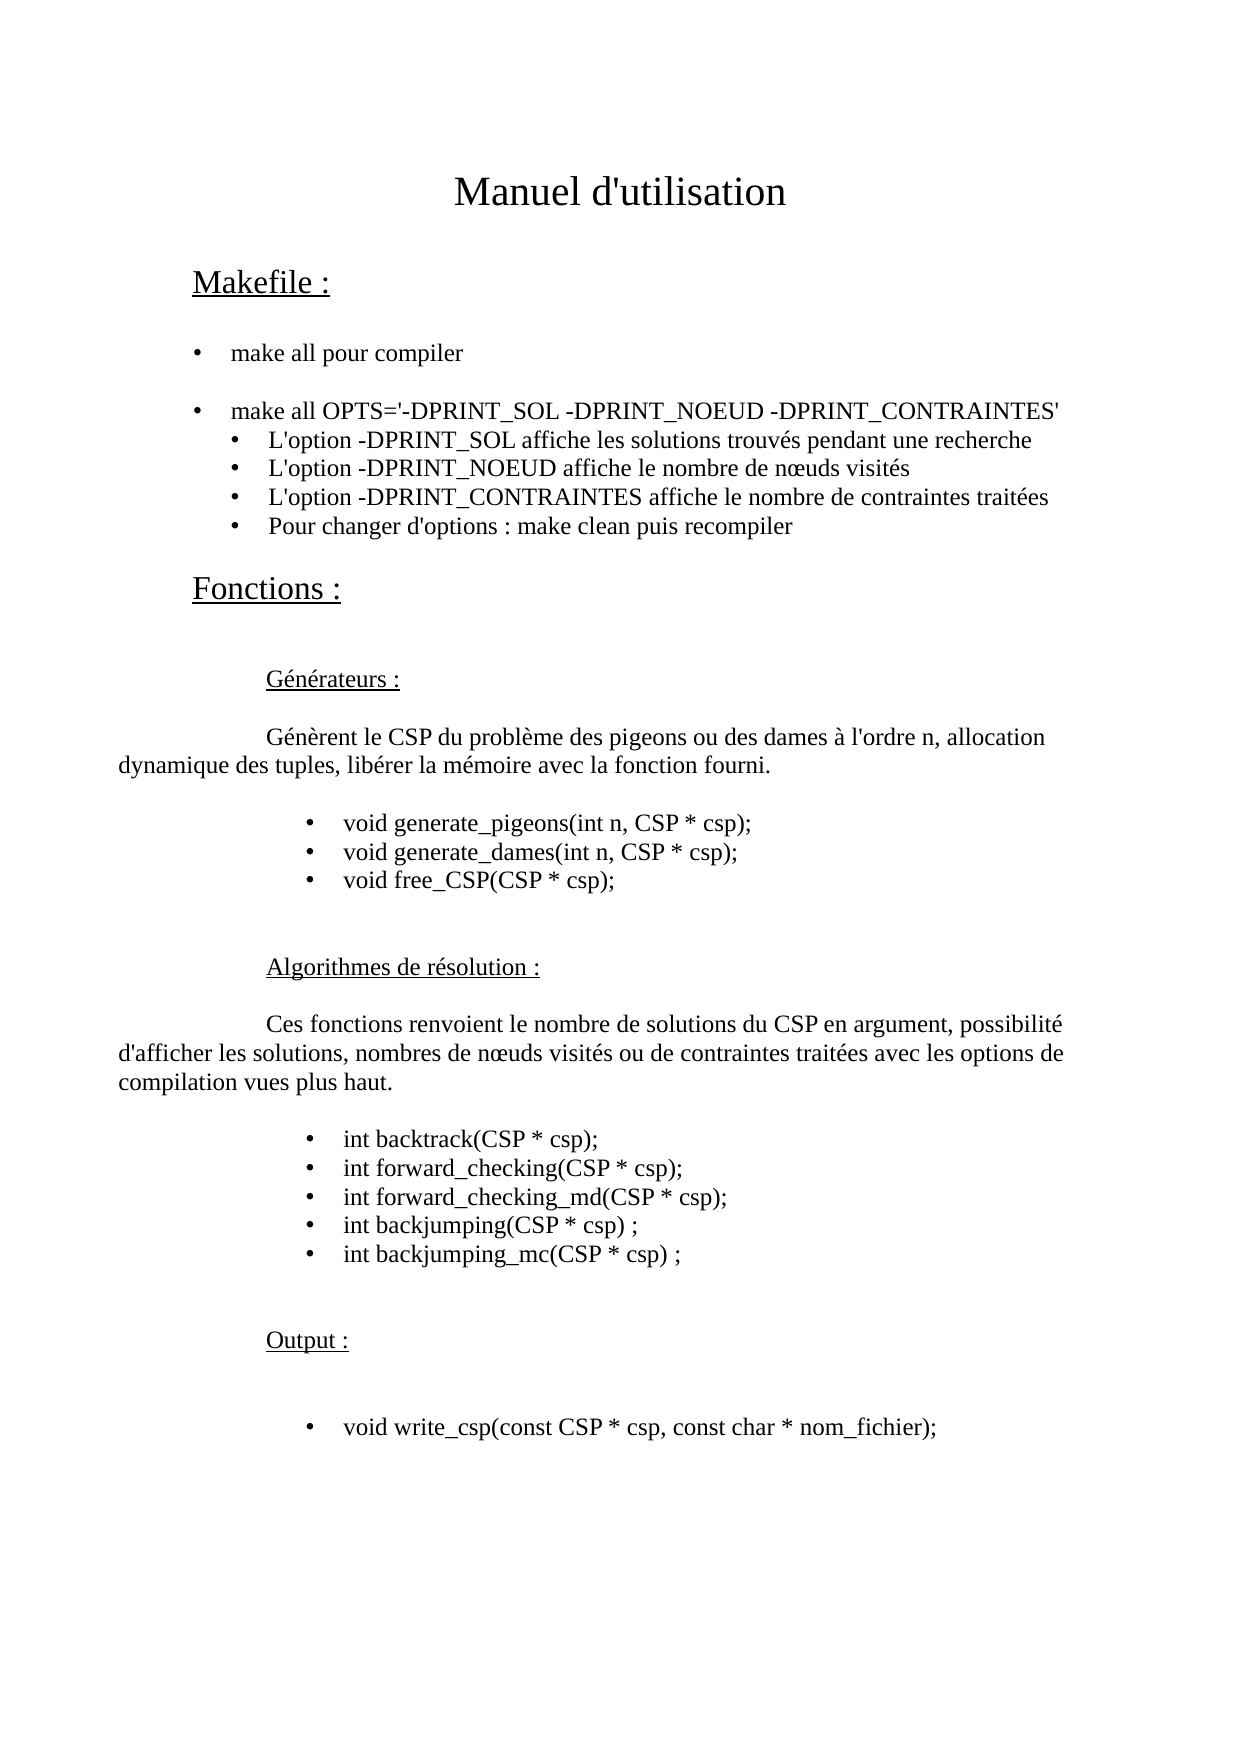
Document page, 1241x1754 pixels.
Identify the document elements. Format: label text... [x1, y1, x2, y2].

text Output : [118, 1326, 1122, 1354]
list int backjumping_mc(CSP * csp) ; [306, 1239, 1122, 1268]
list L'option -DPRINT_SOL affiche les solutions trouvés pendant une recherche [231, 425, 1122, 453]
text Générateurs : [118, 664, 1122, 693]
list int backjumping(CSP * csp) ; [306, 1211, 1122, 1239]
text Ces fonctions renvoient le nombre de solutions du CSP en argument, possibilité d'afficher les solutions, nombres de nœuds visités ou de contraintes traitées avec les options de compilation vues plus haut. [118, 1009, 1122, 1096]
list void generate_dames(int n, CSP * csp); [306, 837, 1122, 866]
list L'option -DPRINT_CONTRAINTES affiche le nombre de contraintes traitées [231, 482, 1122, 511]
list Pour changer d'options : make clean puis recompiler [231, 511, 1122, 540]
list int forward_checking(CSP * csp); [306, 1153, 1122, 1182]
text Manuel d'utilisation [118, 166, 1122, 214]
list make all pour compiler [193, 338, 1122, 367]
text Génèrent le CSP du problème des pigeons ou des dames à l'ordre n, allocation dynamique des tuples, libérer la mémoire avec la fonction fourni. [118, 722, 1122, 779]
list void generate_pigeons(int n, CSP * csp); [306, 808, 1122, 837]
text Algorithmes de résolution : [118, 952, 1122, 981]
list L'option -DPRINT_NOEUD affiche le nombre de nœuds visités [231, 453, 1122, 482]
list int forward_checking_md(CSP * csp); [306, 1182, 1122, 1211]
text Fonctions : [118, 568, 1122, 607]
text Makefile : [118, 262, 1122, 300]
list void free_CSP(CSP * csp); [306, 866, 1122, 894]
list make all OPTS='-DPRINT_SOL -DPRINT_NOEUD -DPRINT_CONTRAINTES' [193, 396, 1122, 425]
list int backtrack(CSP * csp); [306, 1124, 1122, 1153]
list void write_csp(const CSP * csp, const char * nom_fichier); [306, 1412, 1122, 1441]
